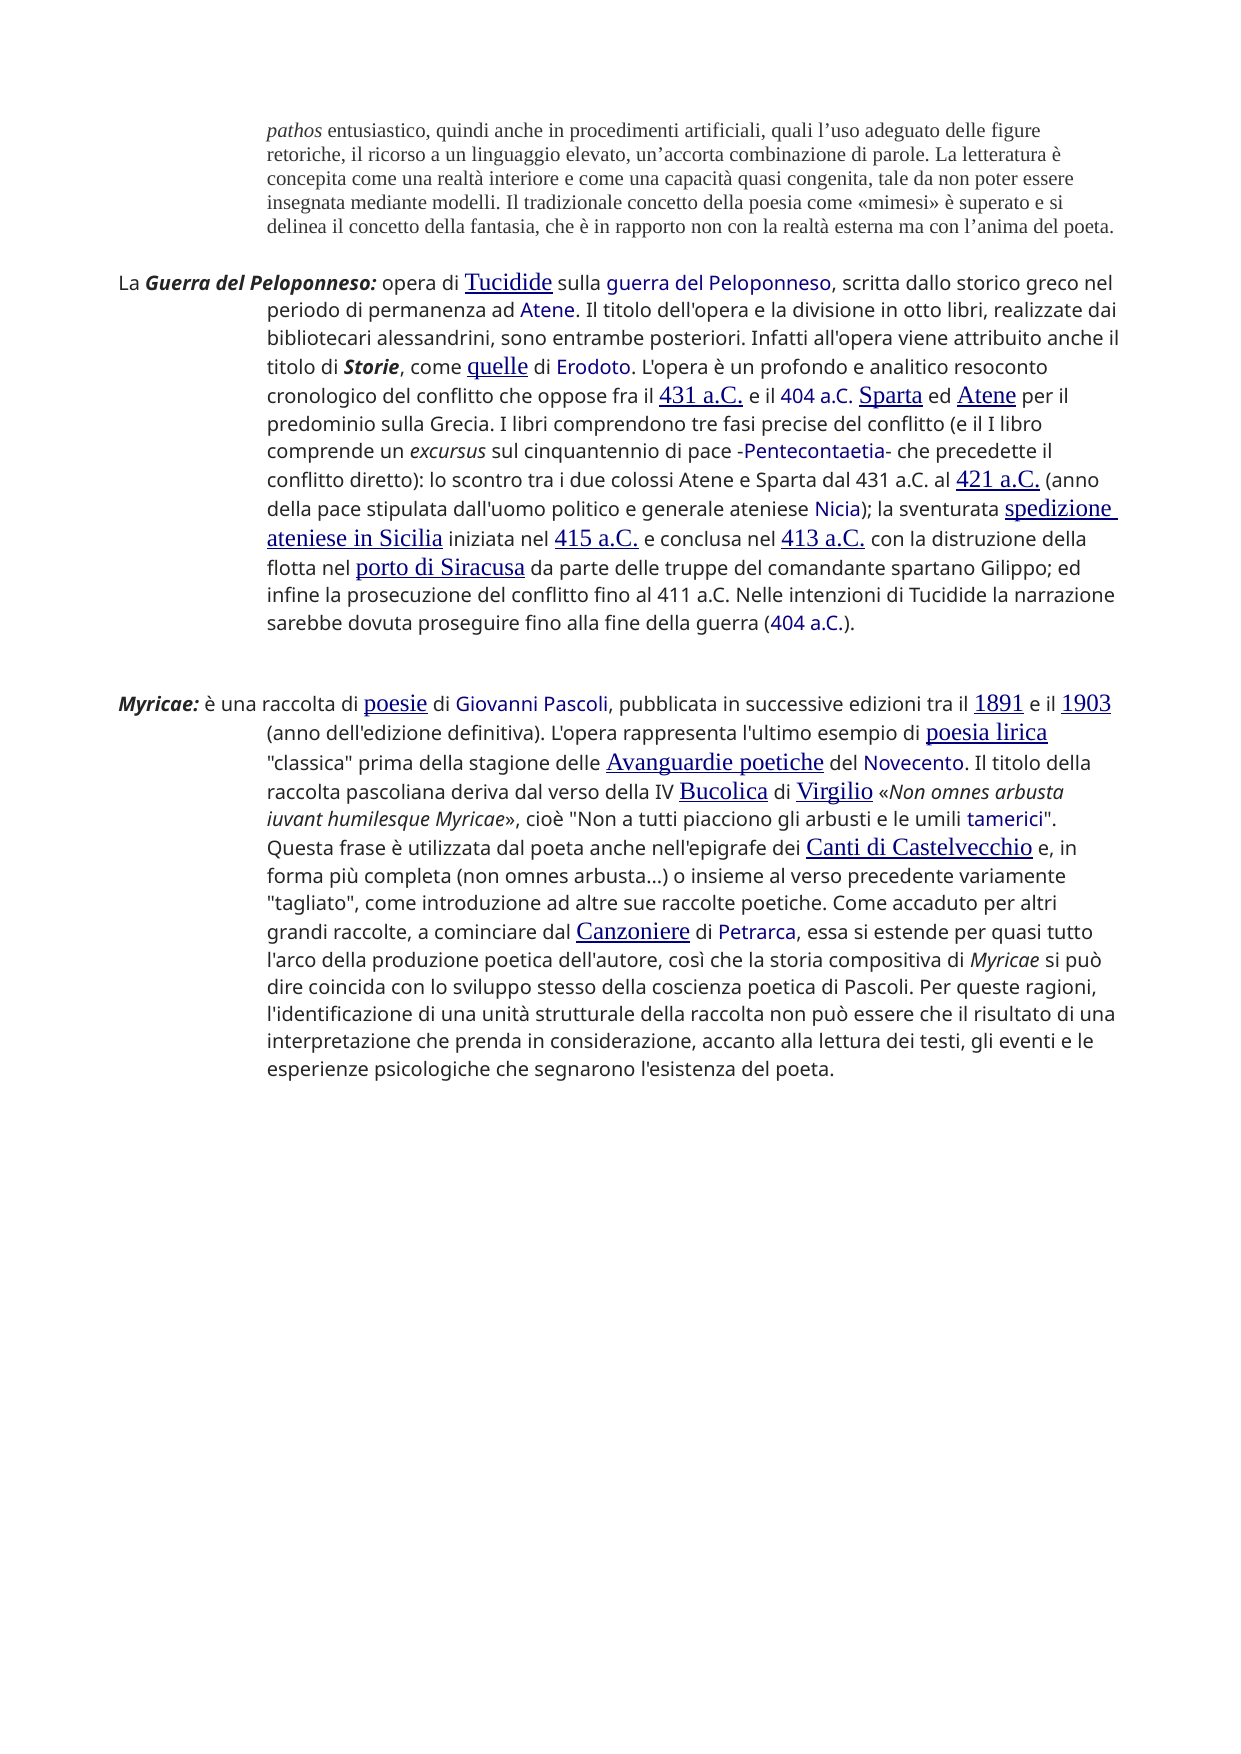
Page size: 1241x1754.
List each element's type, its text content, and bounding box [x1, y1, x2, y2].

text pathos entusiastico, quindi anche in procedimenti artificiali, quali l’uso adeguato delle figure retoriche, il ricorso a un linguaggio elevato, un’accorta combinazione di parole. La letteratura è concepita come una realtà interiore e come una capacità quasi congenita, tale da non poter essere insegnata mediante modelli. Il tradizionale concetto della poesia come «mimesi» è superato e si delinea il concetto della fantasia, che è in rapporto non con la realtà esterna ma con l’anima del poeta. [118, 118, 1122, 238]
text Myricae: è una raccolta di poesie di Giovanni Pascoli, pubblicata in successive edizioni tra il 1891 e il 1903 (anno dell'edizione definitiva). L'opera rappresenta l'ultimo esempio di poesia lirica "classica" prima della stagione delle Avanguardie poetiche del Novecento. Il titolo della raccolta pascoliana deriva dal verso della IV Bucolica di Virgilio «Non omnes arbusta iuvant humilesque Myricae», cioè "Non a tutti piacciono gli arbusti e le umili tamerici". Questa frase è utilizzata dal poeta anche nell'epigrafe dei Canti di Castelvecchio e, in forma più completa (non omnes arbusta...) o insieme al verso precedente variamente "tagliato", come introduzione ad altre sue raccolte poetiche. Come accaduto per altri grandi raccolte, a cominciare dal Canzoniere di Petrarca, essa si estende per quasi tutto l'arco della produzione poetica dell'autore, così che la storia compositiva di Myricae si può dire coincida con lo sviluppo stesso della coscienza poetica di Pascoli. Per queste ragioni, l'identificazione di una unità strutturale della raccolta non può essere che il risultato di una interpretazione che prenda in considerazione, accanto alla lettura dei testi, gli eventi e le esperienze psicologiche che segnarono l'esistenza del poeta. [118, 688, 1122, 1082]
text La Guerra del Peloponneso: opera di Tucidide sulla guerra del Peloponneso, scritta dallo storico greco nel periodo di permanenza ad Atene. Il titolo dell'opera e la divisione in otto libri, realizzate dai bibliotecari alessandrini, sono entrambe posteriori. Infatti all'opera viene attribuito anche il titolo di Storie, come quelle di Erodoto. L'opera è un profondo e analitico resoconto cronologico del conflitto che oppose fra il 431 a.C. e il 404 a.C. Sparta ed Atene per il predominio sulla Grecia. I libri comprendono tre fasi precise del conflitto (e il I libro comprende un excursus sul cinquantennio di pace -Pentecontaetia- che precedette il conflitto diretto): lo scontro tra i due colossi Atene e Sparta dal 431 a.C. al 421 a.C. (anno della pace stipulata dall'uomo politico e generale ateniese Nicia); la sventurata spedizione ateniese in Sicilia iniziata nel 415 a.C. e conclusa nel 413 a.C. con la distruzione della flotta nel porto di Siracusa da parte delle truppe del comandante spartano Gilippo; ed infine la prosecuzione del conflitto fino al 411 a.C. Nelle intenzioni di Tucidide la narrazione sarebbe dovuta proseguire fino alla fine della guerra (404 a.C.). [118, 267, 1122, 636]
